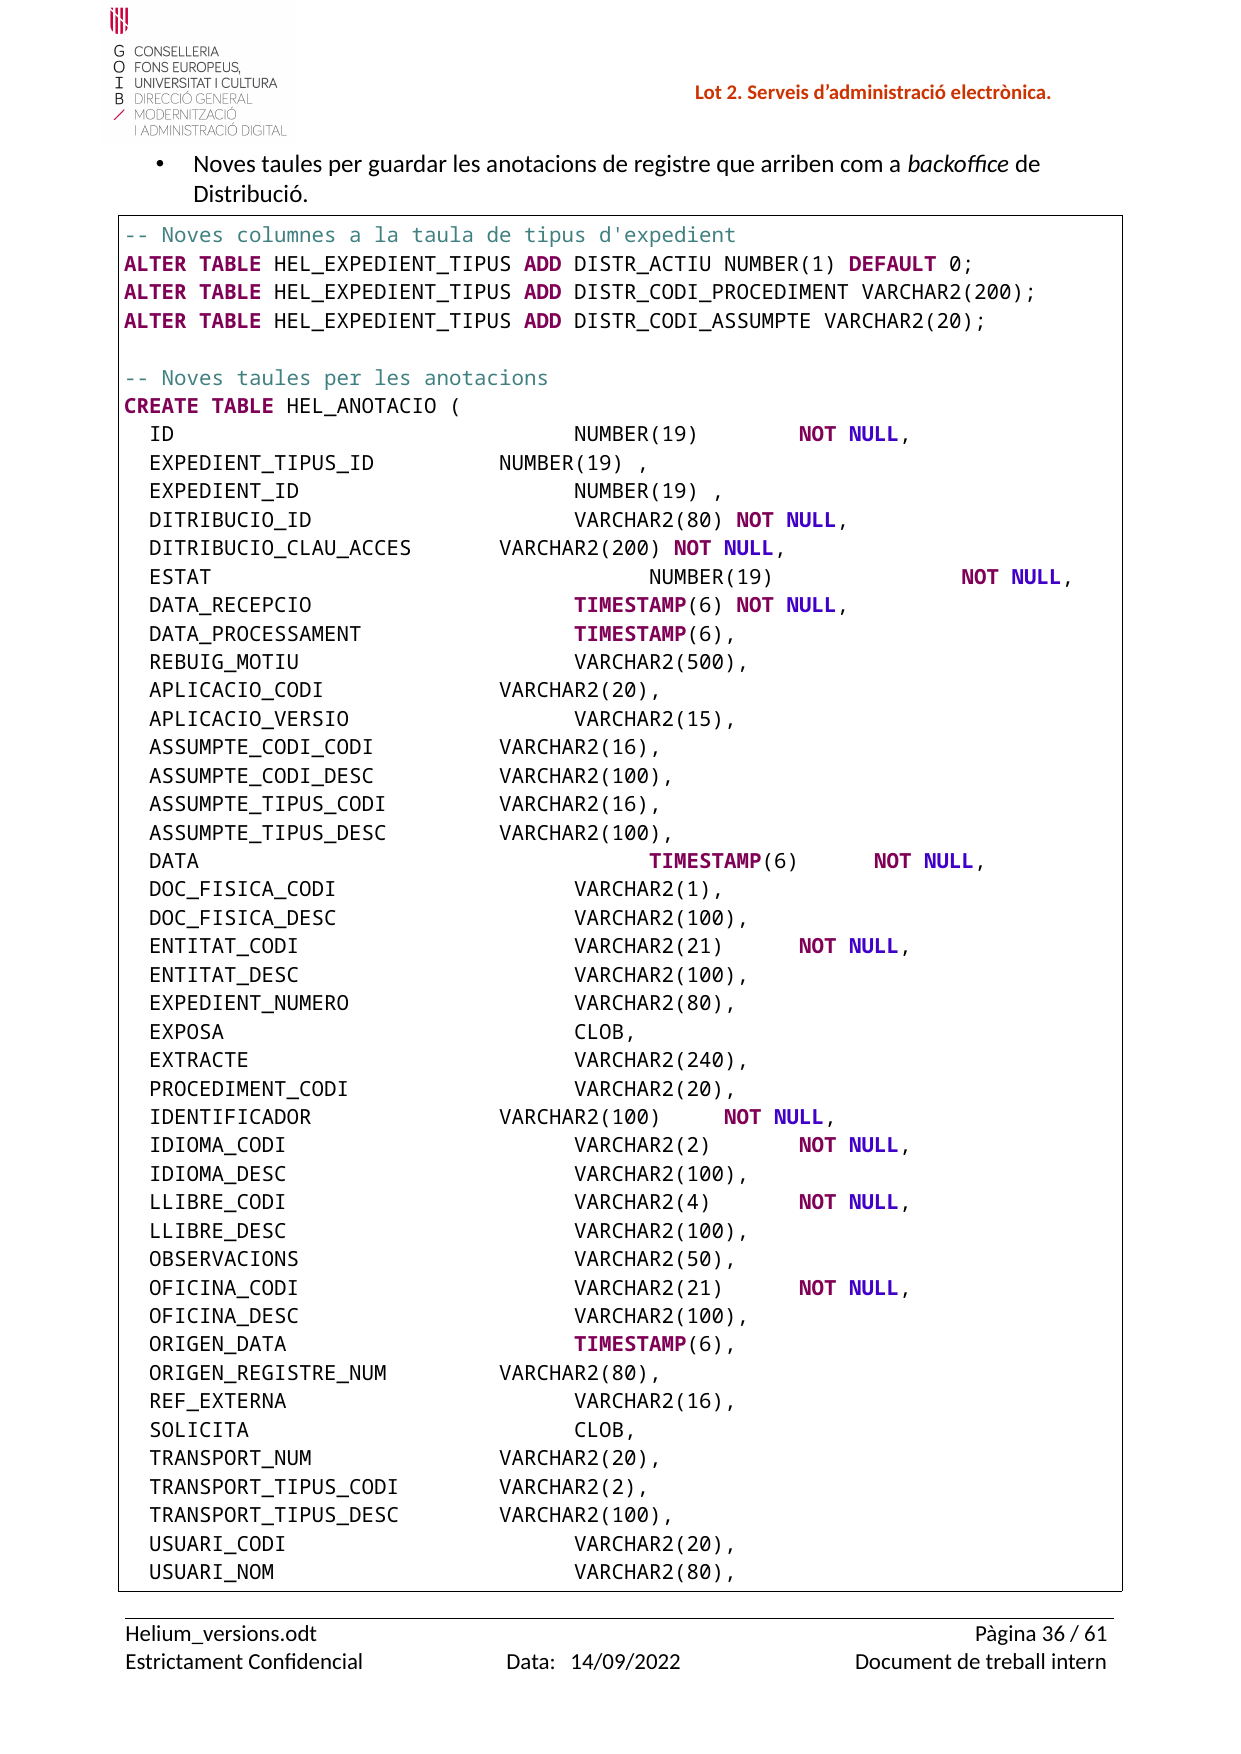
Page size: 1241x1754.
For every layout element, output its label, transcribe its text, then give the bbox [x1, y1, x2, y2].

list Noves taules per guardar les anotacions de registre que arriben com a backoffice de Distribució. [156, 148, 1122, 209]
picture [100, 0, 297, 144]
table_header -- Noves columnes a la taula de tipus d'expedient ALTER TABLE HEL_EXPEDIENT_TIPUS ADD DISTR_ACTIU NUMBER(1) DEFAULT 0; ALTER TABLE HEL_EXPEDIENT_TIPUS ADD DISTR_CODI_PROCEDIMENT VARCHAR2(200); ALTER TABLE HEL_EXPEDIENT_TIPUS ADD DISTR_CODI_ASSUMPTE VARCHAR2(20); -- Noves taules per les anotacions CREATE TABLE HEL_ANOTACIO ( ID NUMBER(19) NOT NULL, EXPEDIENT_TIPUS_ID NUMBER(19) , EXPEDIENT_ID NUMBER(19) , DITRIBUCIO_ID VARCHAR2(80) NOT NULL, DITRIBUCIO_CLAU_ACCES VARCHAR2(200) NOT NULL, ESTAT NUMBER(19) NOT NULL, DATA_RECEPCIO TIMESTAMP(6) NOT NULL, DATA_PROCESSAMENT TIMESTAMP(6), REBUIG_MOTIU VARCHAR2(500), APLICACIO_CODI VARCHAR2(20), APLICACIO_VERSIO VARCHAR2(15), ASSUMPTE_CODI_CODI VARCHAR2(16), ASSUMPTE_CODI_DESC VARCHAR2(100), ASSUMPTE_TIPUS_CODI VARCHAR2(16), ASSUMPTE_TIPUS_DESC VARCHAR2(100), DATA TIMESTAMP(6) NOT NULL, DOC_FISICA_CODI VARCHAR2(1), DOC_FISICA_DESC VARCHAR2(100), ENTITAT_CODI VARCHAR2(21) NOT NULL, ENTITAT_DESC VARCHAR2(100), EXPEDIENT_NUMERO VARCHAR2(80), EXPOSA CLOB, EXTRACTE VARCHAR2(240), PROCEDIMENT_CODI VARCHAR2(20), IDENTIFICADOR VARCHAR2(100) NOT NULL, IDIOMA_CODI VARCHAR2(2) NOT NULL, IDIOMA_DESC VARCHAR2(100), LLIBRE_CODI VARCHAR2(4) NOT NULL, LLIBRE_DESC VARCHAR2(100), OBSERVACIONS VARCHAR2(50), OFICINA_CODI VARCHAR2(21) NOT NULL, OFICINA_DESC VARCHAR2(100), ORIGEN_DATA TIMESTAMP(6), ORIGEN_REGISTRE_NUM VARCHAR2(80), REF_EXTERNA VARCHAR2(16), SOLICITA CLOB, TRANSPORT_NUM VARCHAR2(20), TRANSPORT_TIPUS_CODI VARCHAR2(2), TRANSPORT_TIPUS_DESC VARCHAR2(100), USUARI_CODI VARCHAR2(20), USUARI_NOM VARCHAR2(80), [119, 216, 1122, 1591]
